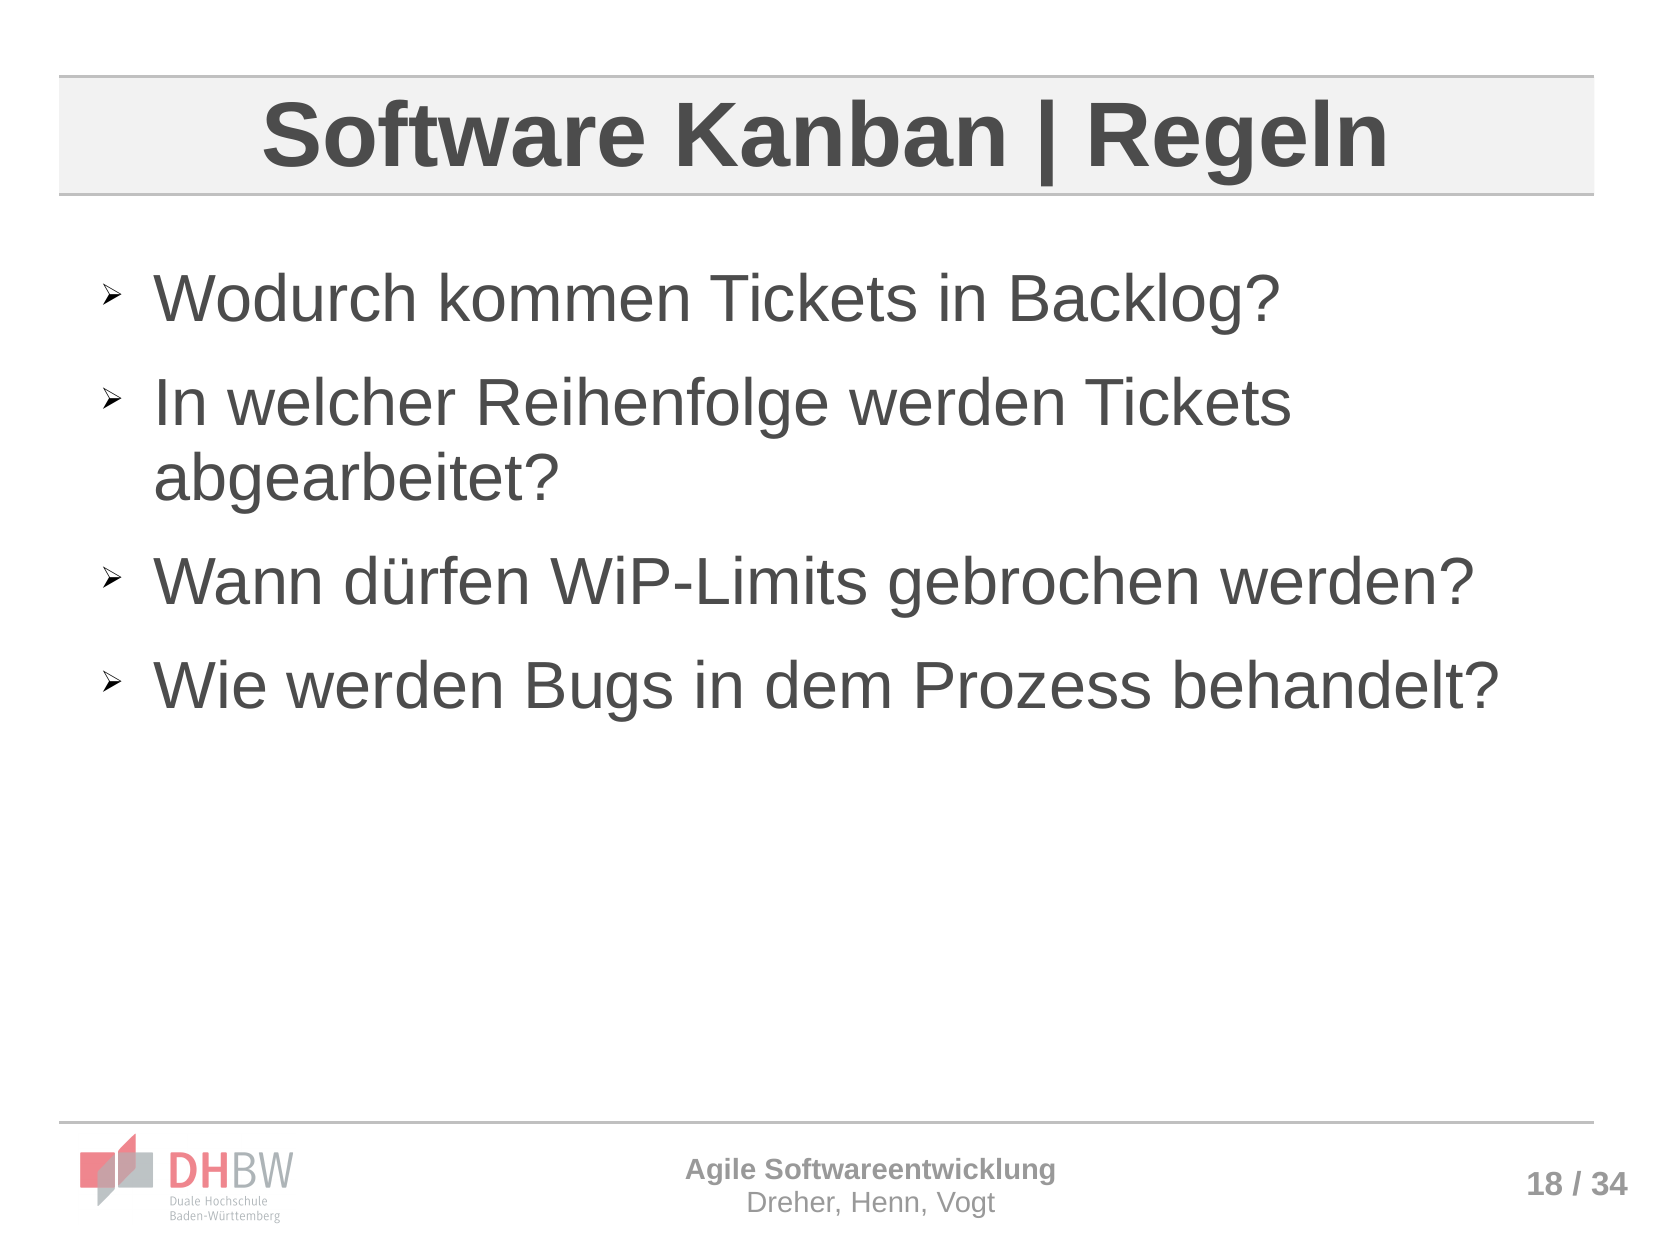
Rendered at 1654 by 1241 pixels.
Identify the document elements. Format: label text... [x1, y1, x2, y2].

title Software Kanban | Regeln [82, 31, 1571, 239]
picture [78, 1133, 296, 1225]
list Wodurch kommen Tickets in Backlog? In welcher Reihenfolge werden Tickets abgearbeitet? Wann dürfen WiP-Limits gebrochen werden? Wie werden Bugs in dem Prozess behandelt? [82, 260, 1571, 1080]
